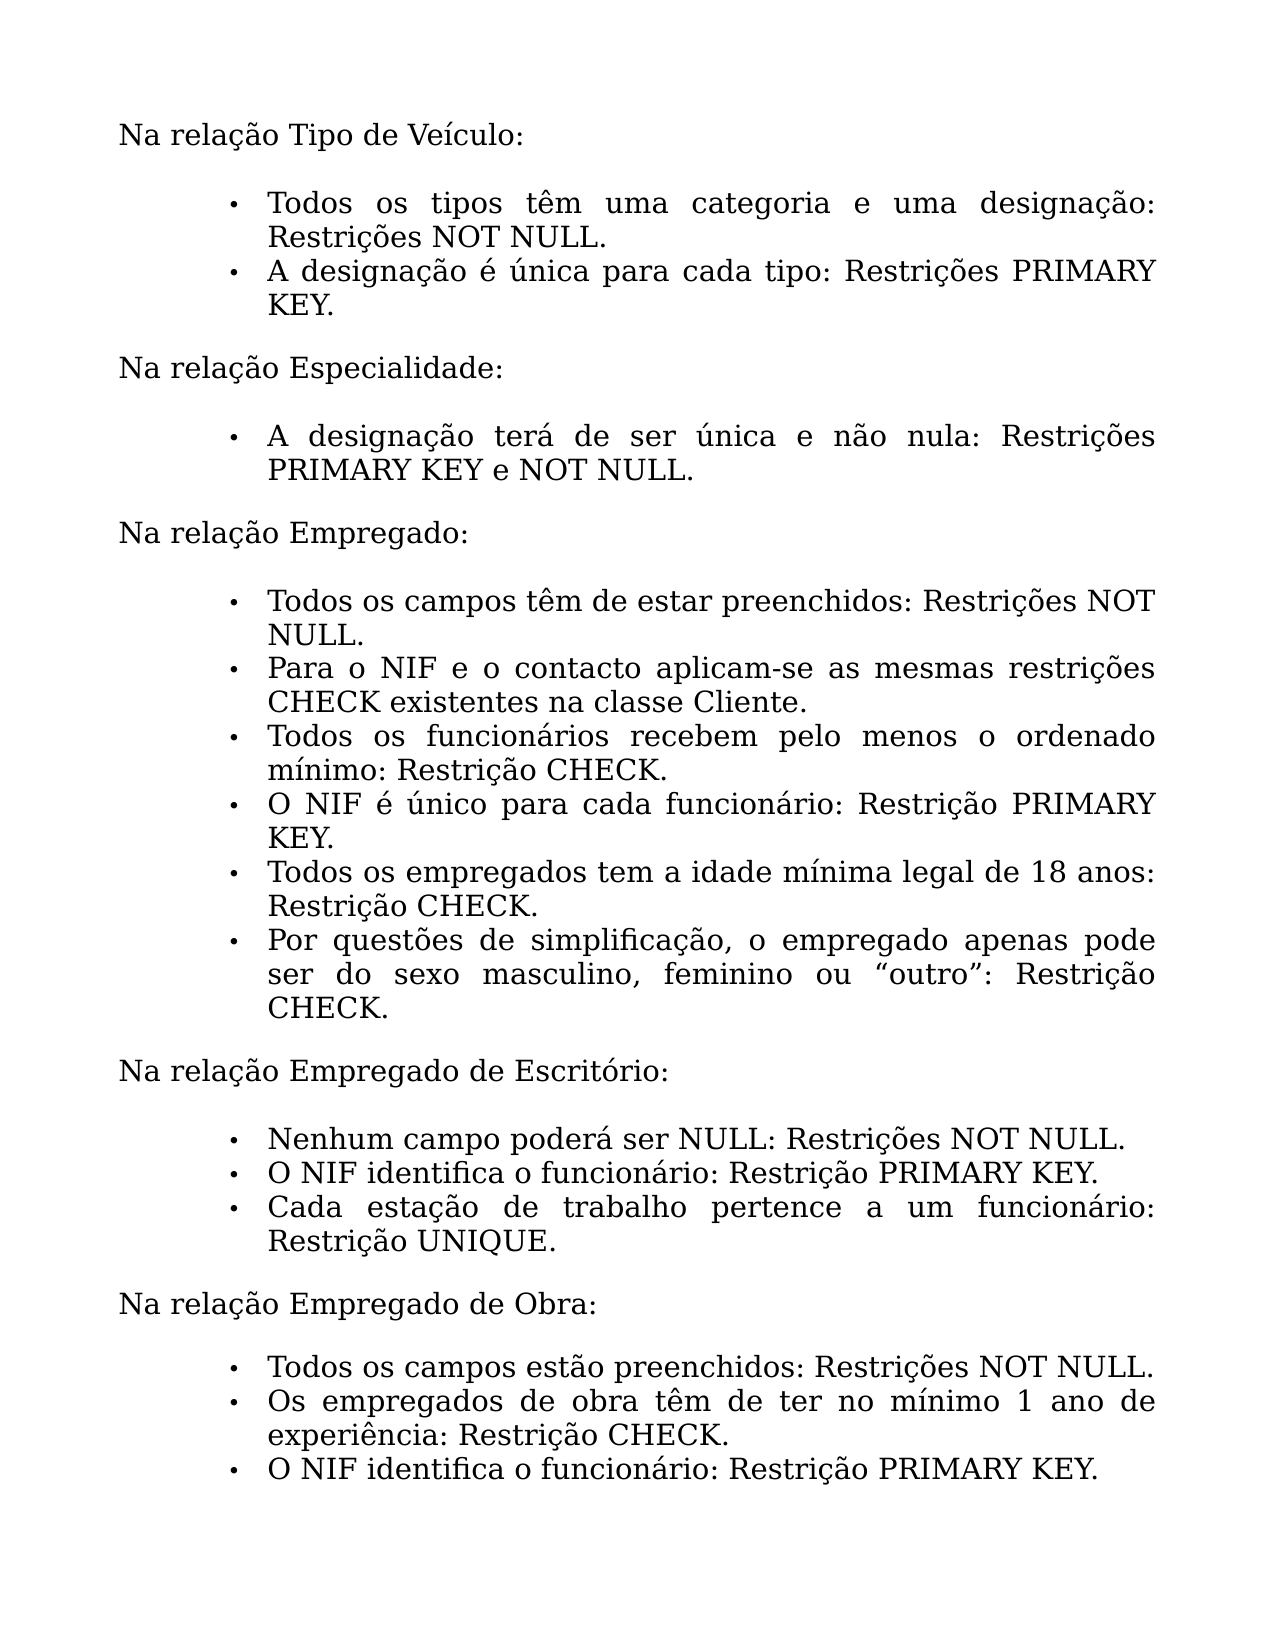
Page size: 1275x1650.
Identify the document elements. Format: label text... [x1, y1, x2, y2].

list Nenhum campo poderá ser NULL: Restrições NOT NULL. [229, 1122, 1157, 1156]
list Por questões de simplificação, o empregado apenas pode ser do sexo masculino, feminino ou “outro”: Restrição CHECK. [229, 923, 1157, 1025]
text Na relação Empregado: [118, 516, 1157, 550]
list O NIF é único para cada funcionário: Restrição PRIMARY KEY. [229, 788, 1157, 856]
list Para o NIF e o contacto aplicam-se as mesmas restrições CHECK existentes na classe Cliente. [229, 652, 1157, 720]
text Na relação Especialidade: [118, 351, 1157, 385]
text Na relação Empregado de Obra: [118, 1287, 1157, 1321]
text Na relação Empregado de Escritório: [118, 1054, 1157, 1088]
list Os empregados de obra têm de ter no mínimo 1 ano de experiência: Restrição CHECK. [229, 1384, 1157, 1452]
list Cada estação de trabalho pertence a um funcionário: Restrição UNIQUE. [229, 1190, 1157, 1258]
text Na relação Tipo de Veículo: [118, 118, 1157, 152]
list O NIF identifica o funcionário: Restrição PRIMARY KEY. [229, 1452, 1157, 1486]
list Todos os tipos têm uma categoria e uma designação: Restrições NOT NULL. [229, 186, 1157, 254]
list Todos os campos têm de estar preenchidos: Restrições NOT NULL. [229, 584, 1157, 652]
list Todos os campos estão preenchidos: Restrições NOT NULL. [229, 1351, 1157, 1384]
list Todos os funcionários recebem pelo menos o ordenado mínimo: Restrição CHECK. [229, 720, 1157, 788]
list A designação é única para cada tipo: Restrições PRIMARY KEY. [229, 254, 1157, 322]
list Todos os empregados tem a idade mínima legal de 18 anos: Restrição CHECK. [229, 856, 1157, 923]
list O NIF identifica o funcionário: Restrição PRIMARY KEY. [229, 1156, 1157, 1190]
list A designação terá de ser única e não nula: Restrições PRIMARY KEY e NOT NULL. [229, 419, 1157, 487]
